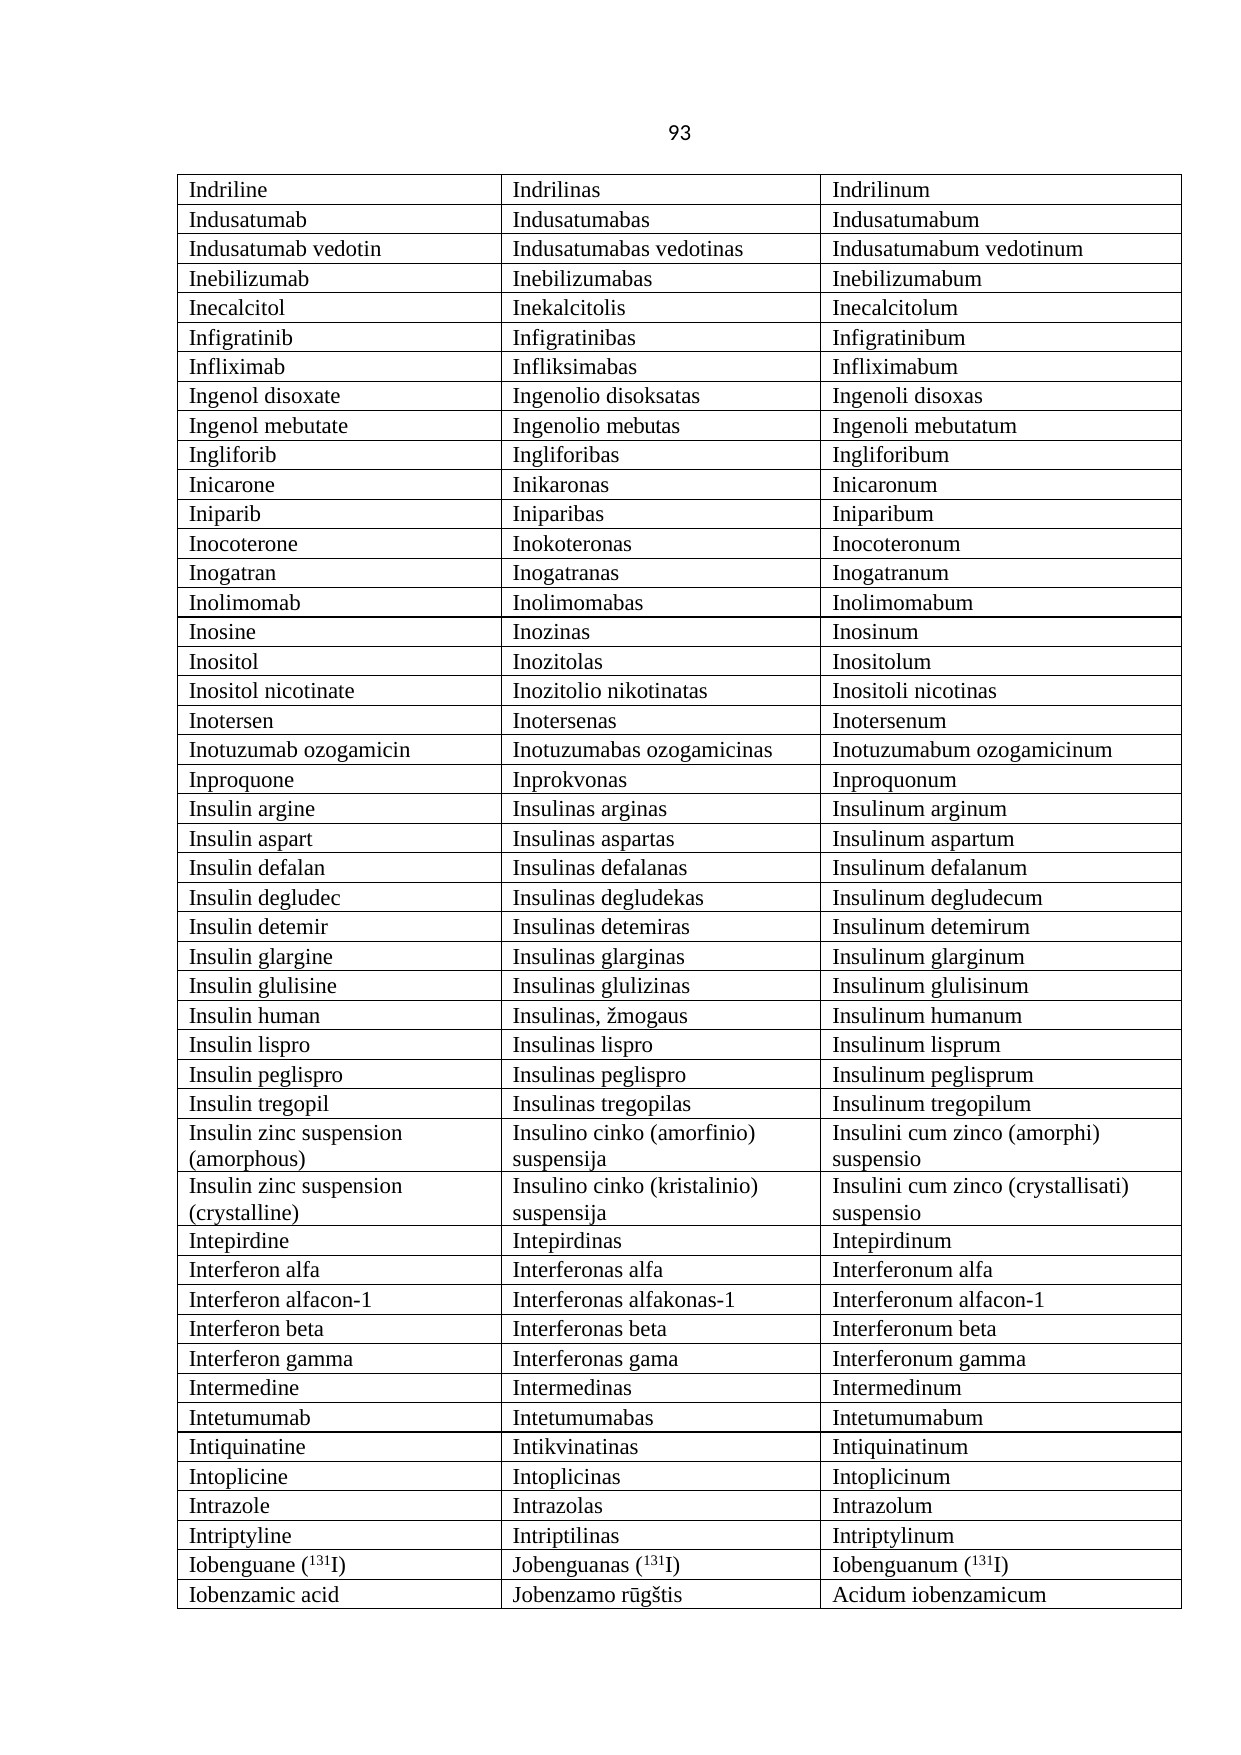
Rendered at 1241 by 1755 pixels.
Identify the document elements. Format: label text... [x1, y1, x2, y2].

table_cell Inotersenum [821, 706, 1181, 734]
table_cell Insulinas glulizinas [502, 971, 820, 999]
table_cell Intrazolas [502, 1491, 820, 1520]
table_cell Intermedinas [502, 1374, 820, 1402]
table_cell Acidum iobenzamicum [821, 1580, 1181, 1608]
table_cell Insulinum glarginum [821, 942, 1181, 970]
table_cell Infigratinibas [502, 323, 820, 351]
table_cell Intriptilinas [502, 1521, 820, 1549]
table_cell Iobenguanum (131I) [821, 1550, 1181, 1579]
table_cell Indusatumabum vedotinum [821, 234, 1181, 263]
table_cell Insulinas defalanas [502, 853, 820, 882]
table_cell Inotersenas [502, 706, 820, 734]
table_cell Inogatran [178, 559, 501, 587]
table_cell Inicarone [178, 470, 501, 498]
table_cell Insulinum aspartum [821, 824, 1181, 852]
table_cell Interferonas beta [502, 1315, 820, 1343]
table_cell Indusatumabum [821, 205, 1181, 233]
table_cell Inekalcitolis [502, 293, 820, 322]
table_cell Insulinas detemiras [502, 912, 820, 941]
table_cell Intriptylinum [821, 1521, 1181, 1549]
table_cell Inebilizumabum [821, 264, 1181, 292]
table_cell Jobenguanas (131I) [502, 1550, 820, 1579]
table_cell Intrazolum [821, 1491, 1181, 1520]
table_cell Inebilizumab [178, 264, 501, 292]
table_cell Insulinum glulisinum [821, 971, 1181, 999]
table_cell Inositol [178, 647, 501, 675]
table_cell Intermedinum [821, 1374, 1181, 1402]
table_cell Insulinas tregopilas [502, 1089, 820, 1117]
table_cell Indusatumab [178, 205, 501, 233]
table_cell Ingliforibas [502, 441, 820, 469]
table_cell Infliksimabas [502, 352, 820, 381]
table_cell Ingenolio mebutas [502, 411, 820, 439]
table_cell Inotuzumabum ozogamicinum [821, 735, 1181, 764]
table_cell Ingenoli mebutatum [821, 411, 1181, 439]
table_cell Intoplicinum [821, 1462, 1181, 1490]
table_cell Indrilinas [502, 175, 820, 204]
table_cell Insulin defalan [178, 853, 501, 882]
table_cell Insulinum arginum [821, 794, 1181, 823]
table_cell Insulinum detemirum [821, 912, 1181, 941]
table_cell Insulinas degludekas [502, 883, 820, 911]
table_cell Intiquinatine [178, 1433, 501, 1461]
table_cell Ingenoli disoxas [821, 382, 1181, 410]
table_cell Intepirdinum [821, 1226, 1181, 1254]
table_cell Insulin glargine [178, 942, 501, 970]
table_cell Intermedine [178, 1374, 501, 1402]
table_cell Inozitolas [502, 647, 820, 675]
table_cell Intikvinatinas [502, 1433, 820, 1461]
table_cell Insulinas lispro [502, 1030, 820, 1058]
table_cell Insulinas aspartas [502, 824, 820, 852]
table_cell Iniparib [178, 500, 501, 528]
table_cell Insulini cum zinco (amorphi) suspensio [821, 1119, 1181, 1171]
table_cell Inolimomab [178, 588, 501, 616]
table_cell Inogatranum [821, 559, 1181, 587]
table_cell Infigratinibum [821, 323, 1181, 351]
table_cell Intetumumab [178, 1403, 501, 1431]
table_cell Indusatumabas vedotinas [502, 234, 820, 263]
table_cell Insulin zinc suspension (amorphous) [178, 1119, 501, 1171]
table_cell Insulini cum zinco (crystallisati) suspensio [821, 1172, 1181, 1225]
table_cell Insulinum peglisprum [821, 1060, 1181, 1088]
table_cell Ingliforib [178, 441, 501, 469]
table_cell Inocoteronum [821, 529, 1181, 557]
table_cell Inosine [178, 618, 501, 646]
table_cell Insulin tregopil [178, 1089, 501, 1117]
table_cell Intetumumabum [821, 1403, 1181, 1431]
table_cell Interferon beta [178, 1315, 501, 1343]
table_cell Insulinas, žmogaus [502, 1001, 820, 1029]
table_cell Inecalcitol [178, 293, 501, 322]
table_cell Intoplicine [178, 1462, 501, 1490]
table_cell Indrilinum [821, 175, 1181, 204]
table_cell Interferonum beta [821, 1315, 1181, 1343]
table_cell Inositolum [821, 647, 1181, 675]
table_cell Inotuzumab ozogamicin [178, 735, 501, 764]
table_cell Indriline [178, 175, 501, 204]
table_cell Inecalcitolum [821, 293, 1181, 322]
table_cell Insulin degludec [178, 883, 501, 911]
table_cell Inozitolio nikotinatas [502, 676, 820, 705]
table_cell Indusatumabas [502, 205, 820, 233]
table_cell Inogatranas [502, 559, 820, 587]
table_cell Insulinas glarginas [502, 942, 820, 970]
table_cell Insulin argine [178, 794, 501, 823]
table_cell Insulin lispro [178, 1030, 501, 1058]
table_cell Ingenol disoxate [178, 382, 501, 410]
table_cell Inproquonum [821, 765, 1181, 793]
table_cell Inocoterone [178, 529, 501, 557]
table_cell Inolimomabas [502, 588, 820, 616]
table_cell Insulin peglispro [178, 1060, 501, 1088]
table_cell Inozinas [502, 618, 820, 646]
table_cell Interferonum alfacon-1 [821, 1285, 1181, 1313]
table_cell Infliximab [178, 352, 501, 381]
table_cell Inprokvonas [502, 765, 820, 793]
table_cell Inositoli nicotinas [821, 676, 1181, 705]
table_cell Inproquone [178, 765, 501, 793]
table_cell Insulino cinko (kristalinio) suspensija [502, 1172, 820, 1225]
table_cell Interferon alfa [178, 1256, 501, 1284]
table_cell Insulino cinko (amorfinio) suspensija [502, 1119, 820, 1171]
table_cell Insulin human [178, 1001, 501, 1029]
table_cell Inebilizumabas [502, 264, 820, 292]
table_cell Infliximabum [821, 352, 1181, 381]
table_cell Intrazole [178, 1491, 501, 1520]
table_cell Infigratinib [178, 323, 501, 351]
table_cell Inotersen [178, 706, 501, 734]
table_cell Indusatumab vedotin [178, 234, 501, 263]
table_cell Insulinum defalanum [821, 853, 1181, 882]
table_cell Intoplicinas [502, 1462, 820, 1490]
table_cell Intepirdine [178, 1226, 501, 1254]
table_cell Inolimomabum [821, 588, 1181, 616]
table_cell Jobenzamo rūgštis [502, 1580, 820, 1608]
table_cell Ingliforibum [821, 441, 1181, 469]
table_cell Inositol nicotinate [178, 676, 501, 705]
table_cell Insulin detemir [178, 912, 501, 941]
table_cell Intepirdinas [502, 1226, 820, 1254]
table_cell Iniparibum [821, 500, 1181, 528]
table_cell Interferonas gama [502, 1344, 820, 1372]
table_cell Inosinum [821, 618, 1181, 646]
table_cell Insulin zinc suspension (crystalline) [178, 1172, 501, 1225]
table_cell Insulinas arginas [502, 794, 820, 823]
table_cell Interferon alfacon-1 [178, 1285, 501, 1313]
table_cell Inikaronas [502, 470, 820, 498]
table_cell Intetumumabas [502, 1403, 820, 1431]
table_cell Interferonas alfakonas-1 [502, 1285, 820, 1313]
table_cell Insulin glulisine [178, 971, 501, 999]
table_cell Intriptyline [178, 1521, 501, 1549]
table_cell Insulinum humanum [821, 1001, 1181, 1029]
table_cell Interferon gamma [178, 1344, 501, 1372]
table_cell Interferonum alfa [821, 1256, 1181, 1284]
table_cell Interferonas alfa [502, 1256, 820, 1284]
table_cell Iobenguane (131I) [178, 1550, 501, 1579]
table_cell Intiquinatinum [821, 1433, 1181, 1461]
table_cell Inicaronum [821, 470, 1181, 498]
table_cell Ingenolio disoksatas [502, 382, 820, 410]
table_cell Insulin aspart [178, 824, 501, 852]
table_cell Insulinum lisprum [821, 1030, 1181, 1058]
table_cell Ingenol mebutate [178, 411, 501, 439]
table_cell Iniparibas [502, 500, 820, 528]
table_cell Inokoteronas [502, 529, 820, 557]
table_cell Insulinum degludecum [821, 883, 1181, 911]
table_cell Iobenzamic acid [178, 1580, 501, 1608]
table_cell Interferonum gamma [821, 1344, 1181, 1372]
table_cell Insulinum tregopilum [821, 1089, 1181, 1117]
table_cell Insulinas peglispro [502, 1060, 820, 1088]
table_cell Inotuzumabas ozogamicinas [502, 735, 820, 764]
